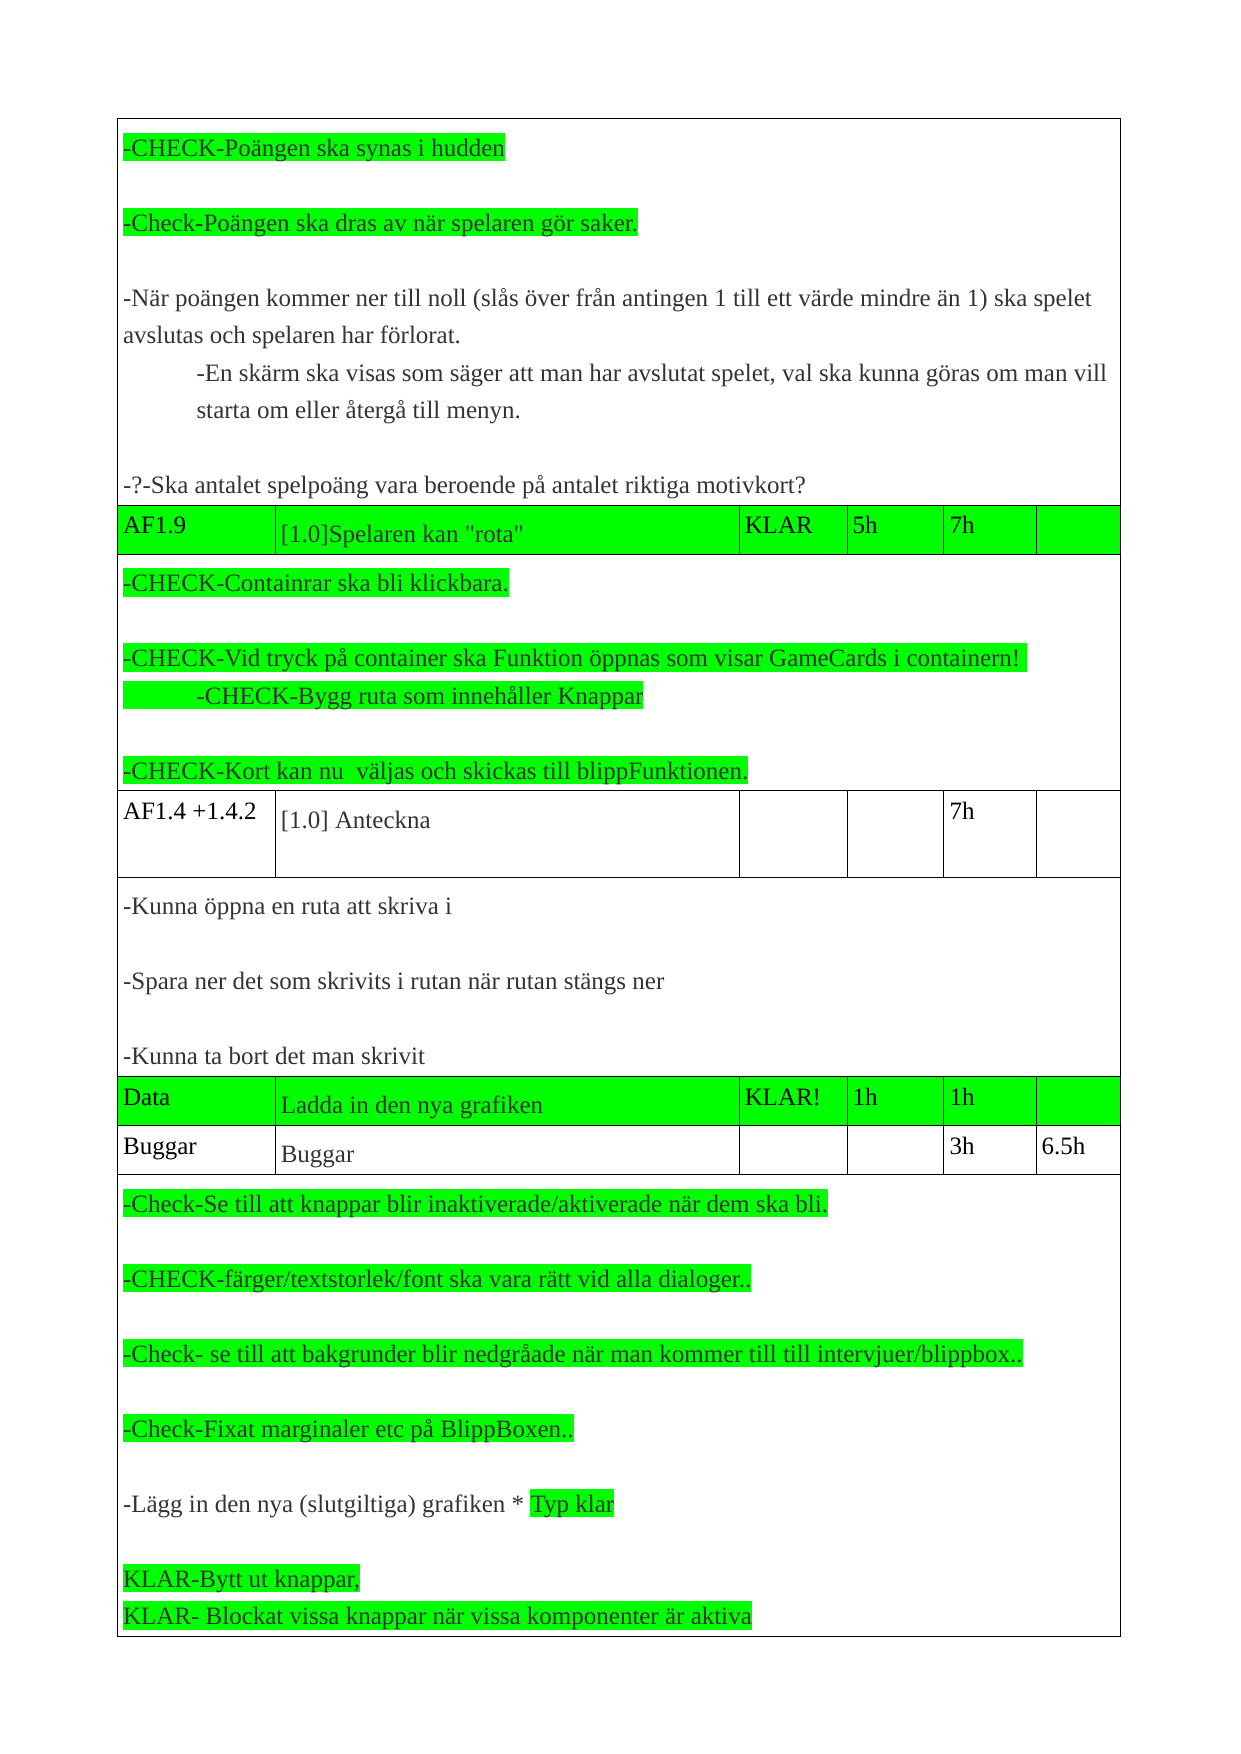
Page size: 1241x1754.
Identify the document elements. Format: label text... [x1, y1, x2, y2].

table_cell -CHECK-Containrar ska bli klickbara. -CHECK-Vid tryck på container ska Funktion öppnas som visar GameCards i containern! -CHECK-Bygg ruta som innehåller Knappar -CHECK-Kort kan nu väljas och skickas till blippFunktionen. [118, 555, 1120, 790]
table_cell KLAR [740, 506, 847, 554]
table_cell [1037, 1077, 1120, 1125]
table_cell AF1.9 [118, 506, 275, 554]
table_cell -Kunna öppna en ruta att skriva i -Spara ner det som skrivits i rutan när rutan stängs ner -Kunna ta bort det man skrivit [118, 878, 1120, 1076]
table_cell [848, 791, 943, 877]
table_cell [740, 1126, 847, 1174]
table_cell Ladda in den nya grafiken [276, 1077, 739, 1125]
table_cell 7h [944, 791, 1036, 877]
table_cell 3h [944, 1126, 1036, 1174]
table_cell KLAR! [740, 1077, 847, 1125]
table_cell 5h [848, 506, 943, 554]
table_cell Buggar [118, 1126, 275, 1174]
table_cell [1.0] Anteckna [276, 791, 739, 877]
table_cell Buggar [276, 1126, 739, 1174]
table_cell 7h [944, 506, 1036, 554]
table_cell [740, 791, 847, 877]
table_cell 1h [848, 1077, 943, 1125]
table_cell [848, 1126, 943, 1174]
table_cell [1037, 506, 1120, 554]
table_cell [1037, 791, 1120, 877]
table_cell Data [118, 1077, 275, 1125]
table_cell AF1.4 +1.4.2 [118, 791, 275, 877]
table_cell 6.5h [1037, 1126, 1120, 1174]
table_cell -Check-Se till att knappar blir inaktiverade/aktiverade när dem ska bli. -CHECK-färger/textstorlek/font ska vara rätt vid alla dialoger.. -Check- se till att bakgrunder blir nedgråade när man kommer till till intervjuer/blippbox.. -Check-Fixat marginaler etc på BlippBoxen.. -Lägg in den nya (slutgiltiga) grafiken * Typ klar KLAR-Bytt ut knappar, KLAR- Blockat vissa knappar när vissa komponenter är aktiva [118, 1175, 1120, 1636]
table_cell [1.0]Spelaren kan "rota" [276, 506, 739, 554]
table_cell 1h [944, 1077, 1036, 1125]
table_cell -CHECK-Poängen ska synas i hudden -Check-Poängen ska dras av när spelaren gör saker. -När poängen kommer ner till noll (slås över från antingen 1 till ett värde mindre än 1) ska spelet avslutas och spelaren har förlorat. -En skärm ska visas som säger att man har avslutat spelet, val ska kunna göras om man vill starta om eller återgå till menyn. -?-Ska antalet spelpoäng vara beroende på antalet riktiga motivkort? [118, 119, 1120, 505]
